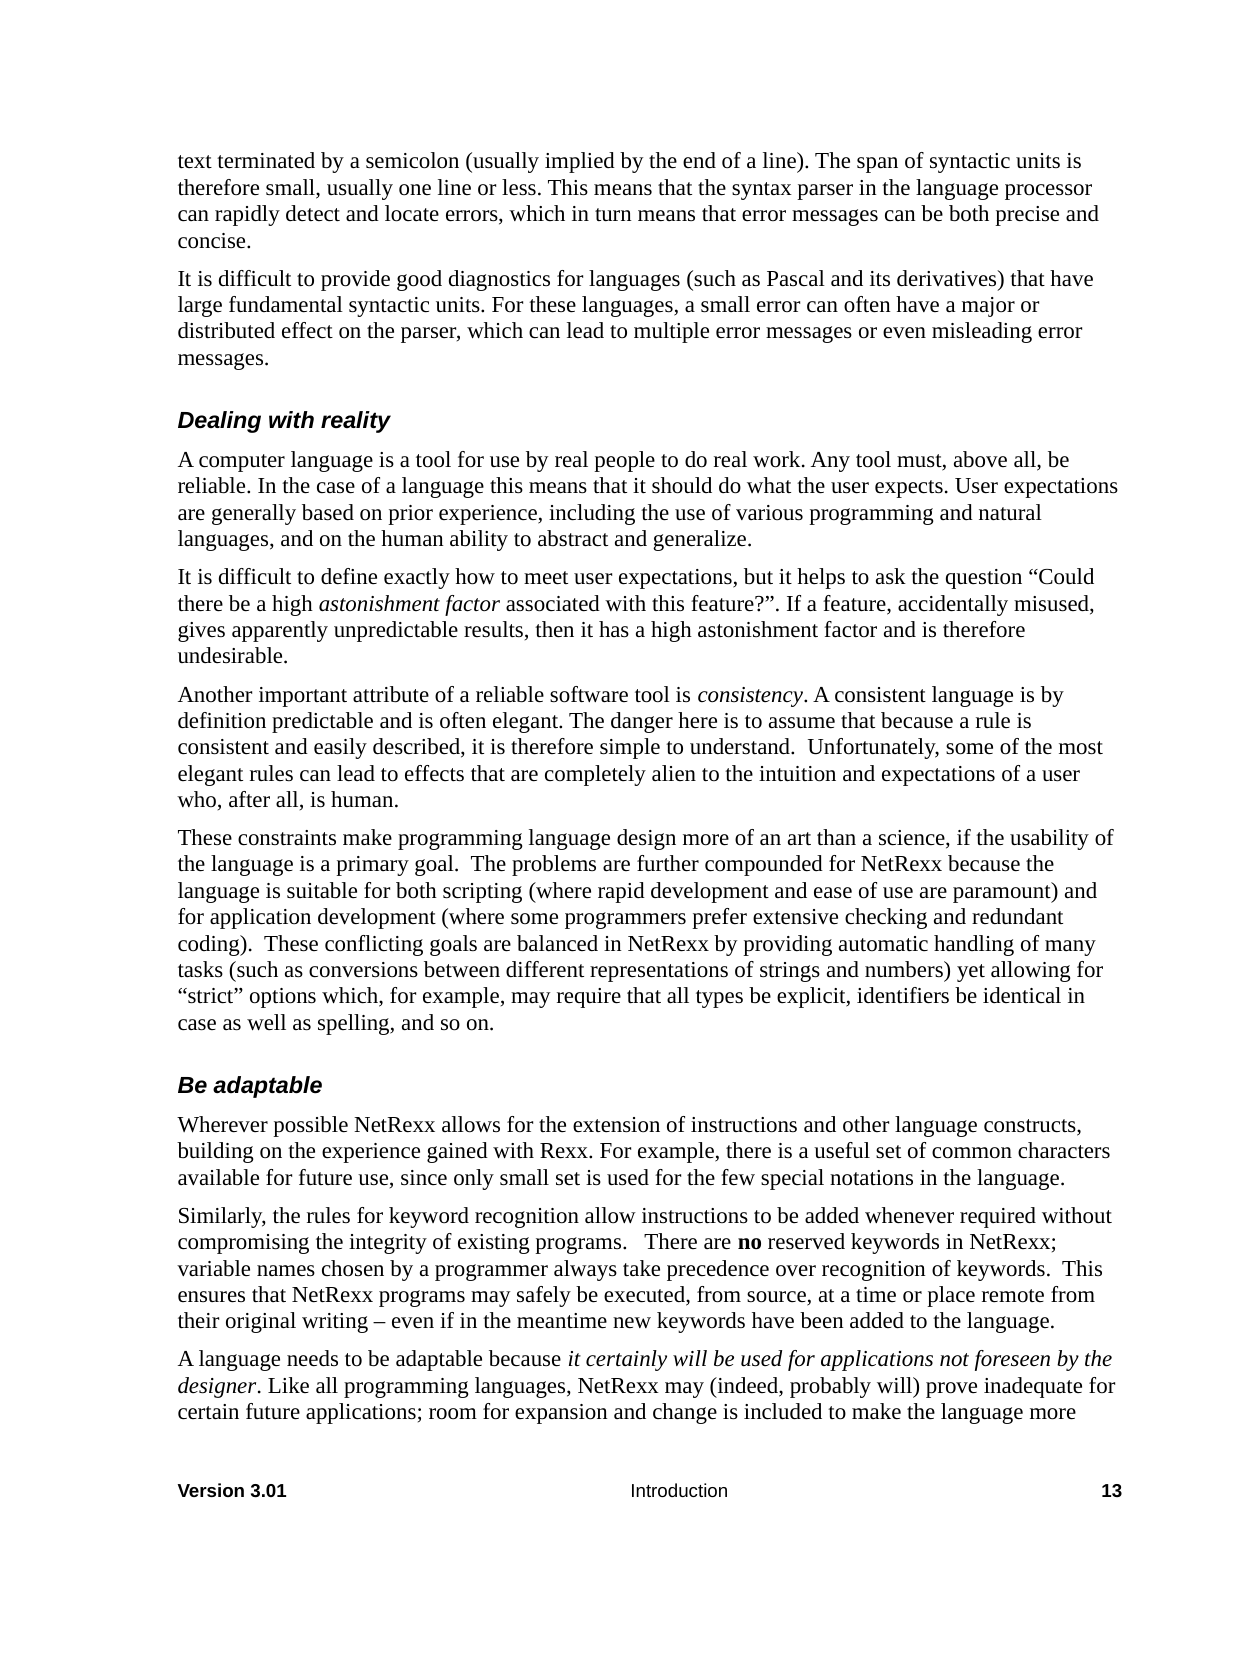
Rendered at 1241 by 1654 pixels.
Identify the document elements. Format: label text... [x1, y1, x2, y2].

subtitle Be adaptable [177, 1072, 1122, 1098]
text It is difficult to provide good diagnostics for languages (such as Pascal and its derivatives) that have large fundamental syntactic units. For these languages, a small error can often have a major or distributed effect on the parser, which can lead to multiple error messages or even misleading error messages. [177, 265, 1122, 370]
text A computer language is a tool for use by real people to do real work. Any tool must, above all, be reliable. In the case of a language this means that it should do what the user expects. User expectations are generally based on prior experience, including the use of various programming and natural languages, and on the human ability to abstract and generalize. [177, 446, 1122, 552]
text These constraints make programming language design more of an art than a science, if the usability of the language is a primary goal. The problems are further compounded for NetRexx because the language is suitable for both scripting (where rapid development and ease of use are paramount) and for application development (where some programmers prefer extensive checking and redundant coding). These conflicting goals are balanced in NetRexx by providing automatic handling of many tasks (such as conversions between different representations of strings and numbers) yet allowing for “strict” options which, for example, may require that all types be explicit, identifiers be identical in case as well as spelling, and so on. [177, 824, 1122, 1035]
text text terminated by a semicolon (usually implied by the end of a line). The span of syntactic units is therefore small, usually one line or less. This means that the syntax parser in the language processor can rapidly detect and locate errors, which in turn means that error messages can be both precise and concise. [177, 148, 1122, 253]
text It is difficult to define exactly how to meet user expectations, but it helps to ask the question “Could there be a high astonishment factor associated with this feature?”. If a feature, accidentally misused, gives apparently unpredictable results, then it has a high astonishment factor and is therefore undesirable. [177, 563, 1122, 669]
text A language needs to be adaptable because it certainly will be used for applications not foreseen by the designer. Like all programming languages, NetRexx may (indeed, probably will) prove inadequate for certain future applications; room for expansion and change is included to make the language more [177, 1345, 1122, 1424]
subtitle Dealing with reality [177, 407, 1122, 434]
text Similarly, the rules for keyword recognition allow instructions to be added whenever required without compromising the integrity of existing programs. There are no reserved keywords in NetRexx; variable names chosen by a programmer always take precedence over recognition of keywords. This ensures that NetRexx programs may safely be executed, from source, at a time or place remote from their original writing – even if in the meantime new keywords have been added to the language. [177, 1202, 1122, 1334]
text Wherever possible NetRexx allows for the extension of instructions and other language constructs, building on the experience gained with Rexx. For example, there is a useful set of common characters available for future use, since only small set is used for the few special notations in the language. [177, 1111, 1122, 1190]
text Another important attribute of a reliable software tool is consistency. A consistent language is by definition predictable and is often elegant. The danger here is to assume that because a rule is consistent and easily described, it is therefore simple to understand. Unfortunately, some of the most elegant rules can lead to effects that are completely alien to the intuition and expectations of a user who, after all, is human. [177, 681, 1122, 812]
